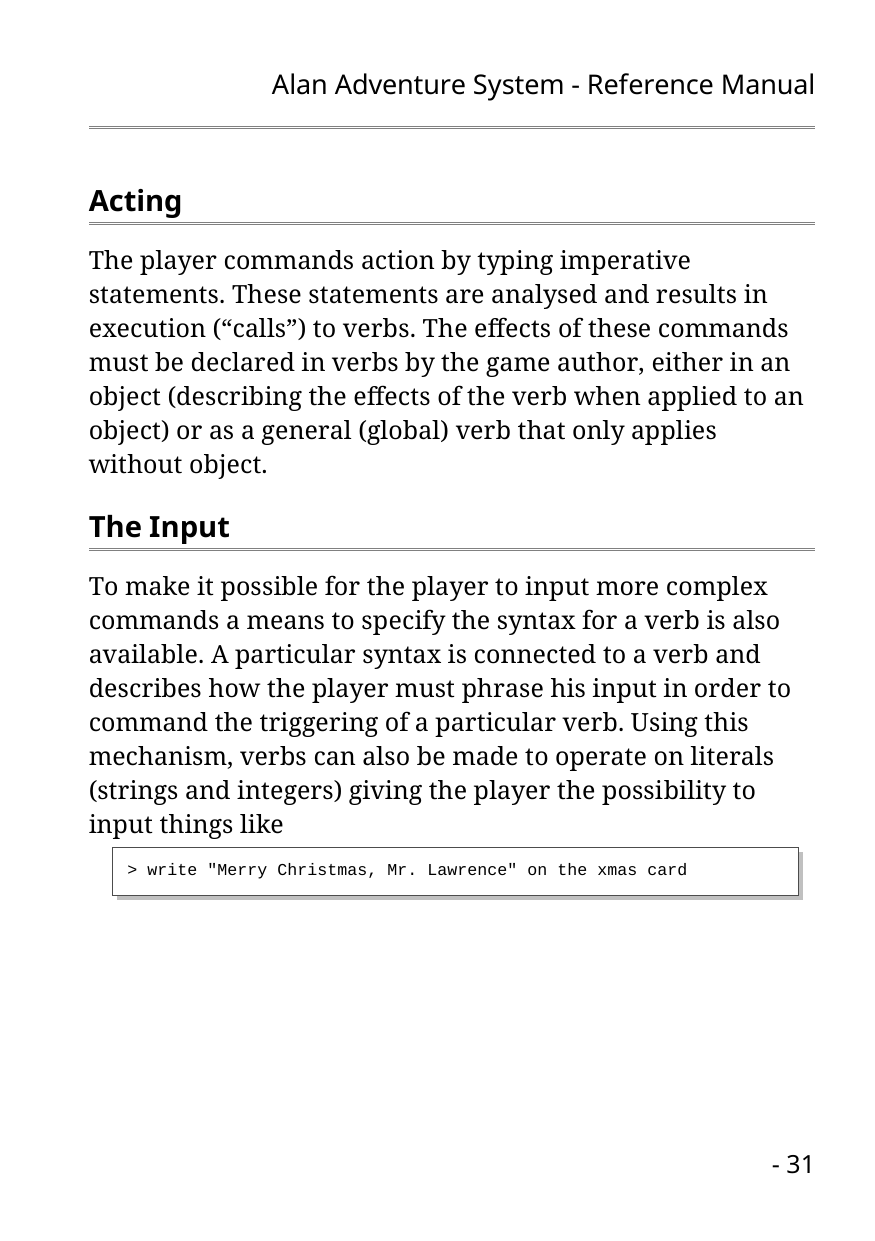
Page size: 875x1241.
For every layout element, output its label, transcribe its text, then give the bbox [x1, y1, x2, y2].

subtitle Acting [88, 180, 815, 224]
text To make it possible for the player to input more complex commands a means to specify the syntax for a verb is also available. A particular syntax is connected to a verb and describes how the player must phrase his input in order to command the triggering of a particular verb. Using this mechanism, verbs can also be made to operate on literals (strings and integers) giving the player the possi­bility to input things like [88, 569, 815, 841]
text The player commands action by typing imperative statements. These statements are analysed and results in execution (“calls”) to verbs. The effects of these commands must be declared in verbs by the game author, either in an object (describing the effects of the verb when applied to an object) or as a general (global) verb that only applies without object. [88, 243, 815, 481]
text > write "Merry Christmas, Mr. Lawrence" on the xmas card [113, 848, 798, 895]
subtitle The Input [88, 506, 815, 550]
